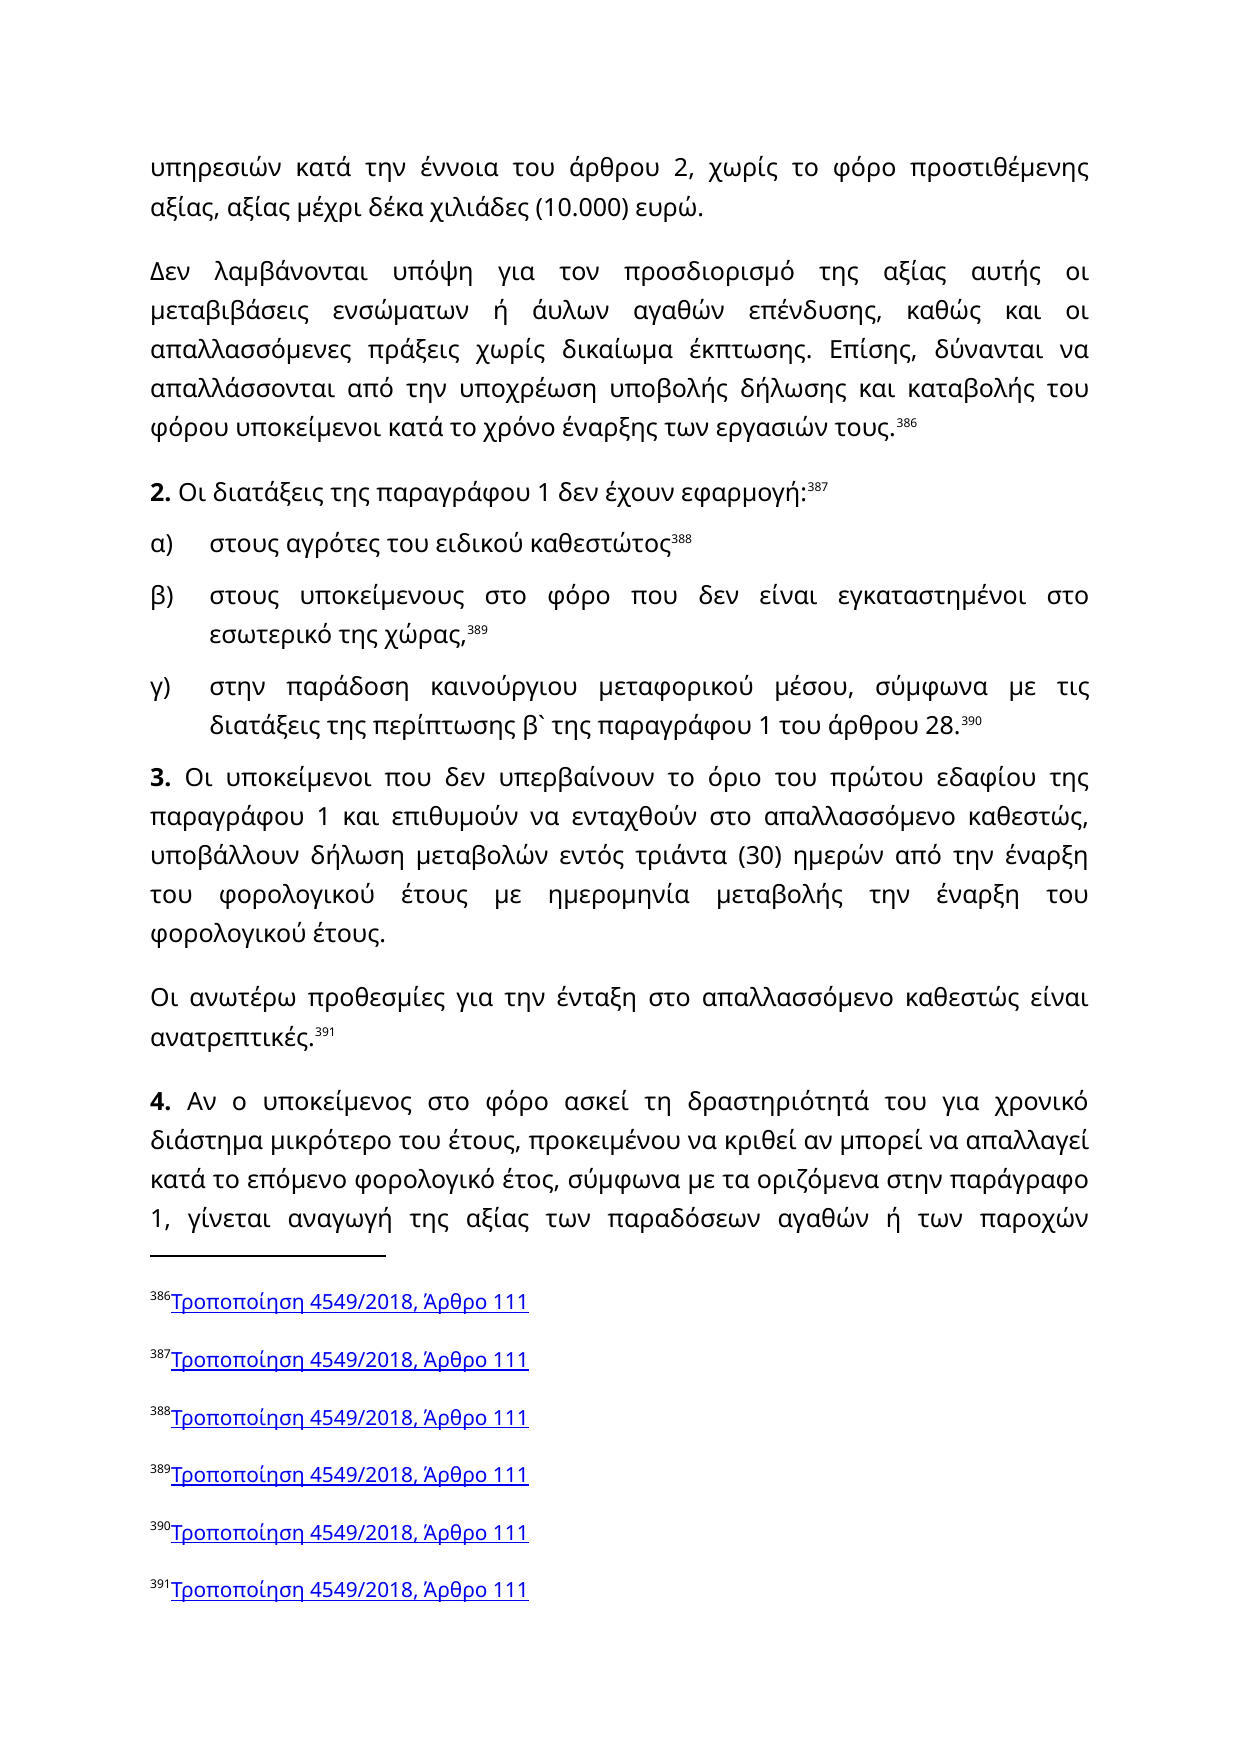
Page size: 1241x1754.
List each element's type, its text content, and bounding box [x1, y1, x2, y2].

text Τροποποίηση 4549/2018, Άρθρο 111 [150, 1518, 1090, 1546]
text υπηρεσιών κατά την έννοια του άρθρου 2, χωρίς το φόρο προστιθέμενης αξίας, αξίας μέχρι δέκα χιλιάδες (10.000) ευρώ. [150, 150, 1090, 223]
text 3. Οι υποκείμενοι που δεν υπερβαίνουν το όριο του πρώτου εδαφίου της παραγράφου 1 και επιθυμούν να ενταχθούν στο απαλλασσόμενο καθεστώς, υποβάλλουν δήλωση μεταβολών εντός τριάντα (30) ημερών από την έναρξη του φορολογικού έτους με ημερομηνία μεταβολής την έναρξη του φορολογικού έτους. [150, 759, 1090, 950]
text Οι ανωτέρω προθεσμίες για την ένταξη στο απαλλασσόμενο καθεστώς είναι ανατρεπτικές. [150, 980, 1090, 1053]
list γ) στην παράδοση καινούργιου μεταφορικού μέσου, σύμφωνα με τις διατάξεις της περίπτωσης β` της παραγράφου 1 του άρθρου 28. [150, 668, 1090, 742]
text Δεν λαμβάνονται υπόψη για τον προσδιορισμό της αξίας αυτής οι μεταβιβάσεις ενσώματων ή άυλων αγαθών επένδυσης, καθώς και οι απαλλασσόμενες πράξεις χωρίς δικαίωμα έκπτωσης. Επίσης, δύνανται να απαλλάσσονται από την υποχρέωση υποβολής δήλωσης και καταβολής του φόρου υποκείμενοι κατά το χρόνο έναρξης των εργασιών τους. [150, 253, 1090, 444]
text Τροποποίηση 4549/2018, Άρθρο 111 [150, 1287, 1090, 1316]
text 2. Οι διατάξεις της παραγράφου 1 δεν έχουν εφαρμογή: [150, 474, 1090, 508]
list β) στους υποκείμενους στο φόρο που δεν είναι εγκαταστημένοι στο εσωτερικό της χώρας, [150, 577, 1090, 651]
text 4. Αν ο υποκείμενος στο φόρο ασκεί τη δραστηριότητά του για χρονικό διάστημα μικρότερο του έτους, προκειμένου να κριθεί αν μπορεί να απαλλαγεί κατά το επόμενο φορολογικό έτος, σύμφωνα με τα οριζόμενα στην παράγραφο 1, γίνεται αναγωγή της αξίας των παραδόσεων αγαθών ή των παροχών [150, 1083, 1090, 1235]
text Τροποποίηση 4549/2018, Άρθρο 111 [150, 1576, 1090, 1604]
text Τροποποίηση 4549/2018, Άρθρο 111 [150, 1345, 1090, 1373]
text Τροποποίηση 4549/2018, Άρθρο 111 [150, 1460, 1090, 1489]
text Τροποποίηση 4549/2018, Άρθρο 111 [150, 1403, 1090, 1431]
list α) στους αγρότες του ειδικού καθεστώτος [150, 526, 1090, 560]
